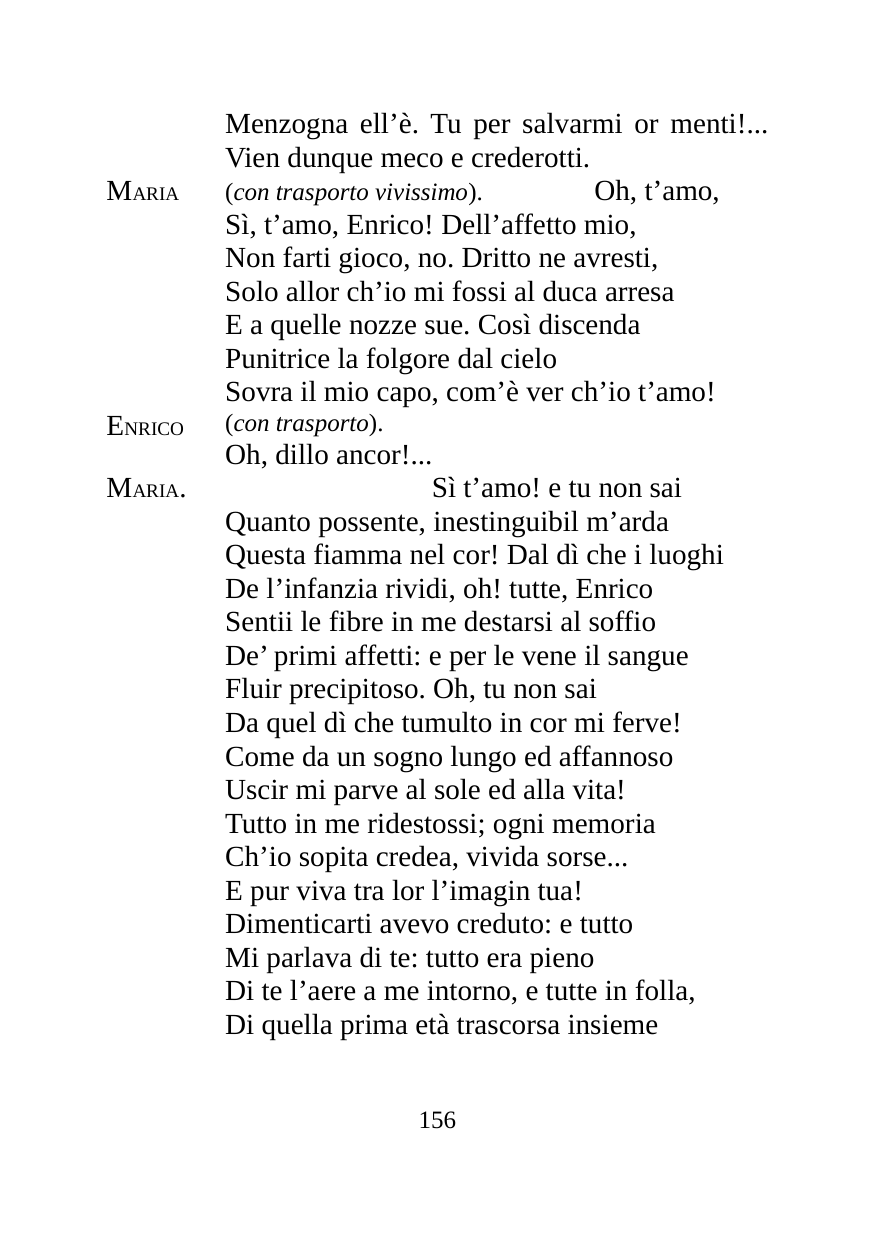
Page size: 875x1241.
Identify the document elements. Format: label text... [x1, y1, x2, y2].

table_cell Maria. [106, 470, 225, 1041]
table_cell Menzogna ell’è. Tu per salvarmi or menti!... Vien dunque meco e crederotti. [225, 106, 769, 173]
table_cell [106, 106, 225, 173]
table_cell Maria [106, 173, 225, 408]
table_cell Enrico [106, 408, 225, 470]
table_cell (con trasporto). Oh, dillo ancor!... [225, 408, 769, 470]
table_cell (con trasporto vivissimo). Oh, t’amo, Sì, t’amo, Enrico! Dell’affetto mio, Non farti gioco, no. Dritto ne avresti, Solo allor ch’io mi fossi al duca arresa E a quelle nozze sue. Così discenda Punitrice la folgore dal cielo Sovra il mio capo, com’è ver ch’io t’amo! [225, 173, 769, 408]
table_cell Sì t’amo! e tu non sai Quanto possente, inestinguibil m’arda Questa fiamma nel cor! Dal dì che i luoghi De l’infanzia rividi, oh! tutte, Enrico Sentii le fibre in me destarsi al soffio De’ primi affetti: e per le vene il sangue Fluir precipitoso. Oh, tu non sai Da quel dì che tumulto in cor mi ferve! Come da un sogno lungo ed affannoso Uscir mi parve al sole ed alla vita! Tutto in me ridestossi; ogni memoria Ch’io sopita credea, vivida sorse... E pur viva tra lor l’imagin tua! Dimenticarti avevo creduto: e tutto Mi parlava di te: tutto era pieno Di te l’aere a me intorno, e tutte in folla, Di quella prima età trascorsa insieme [225, 470, 769, 1041]
